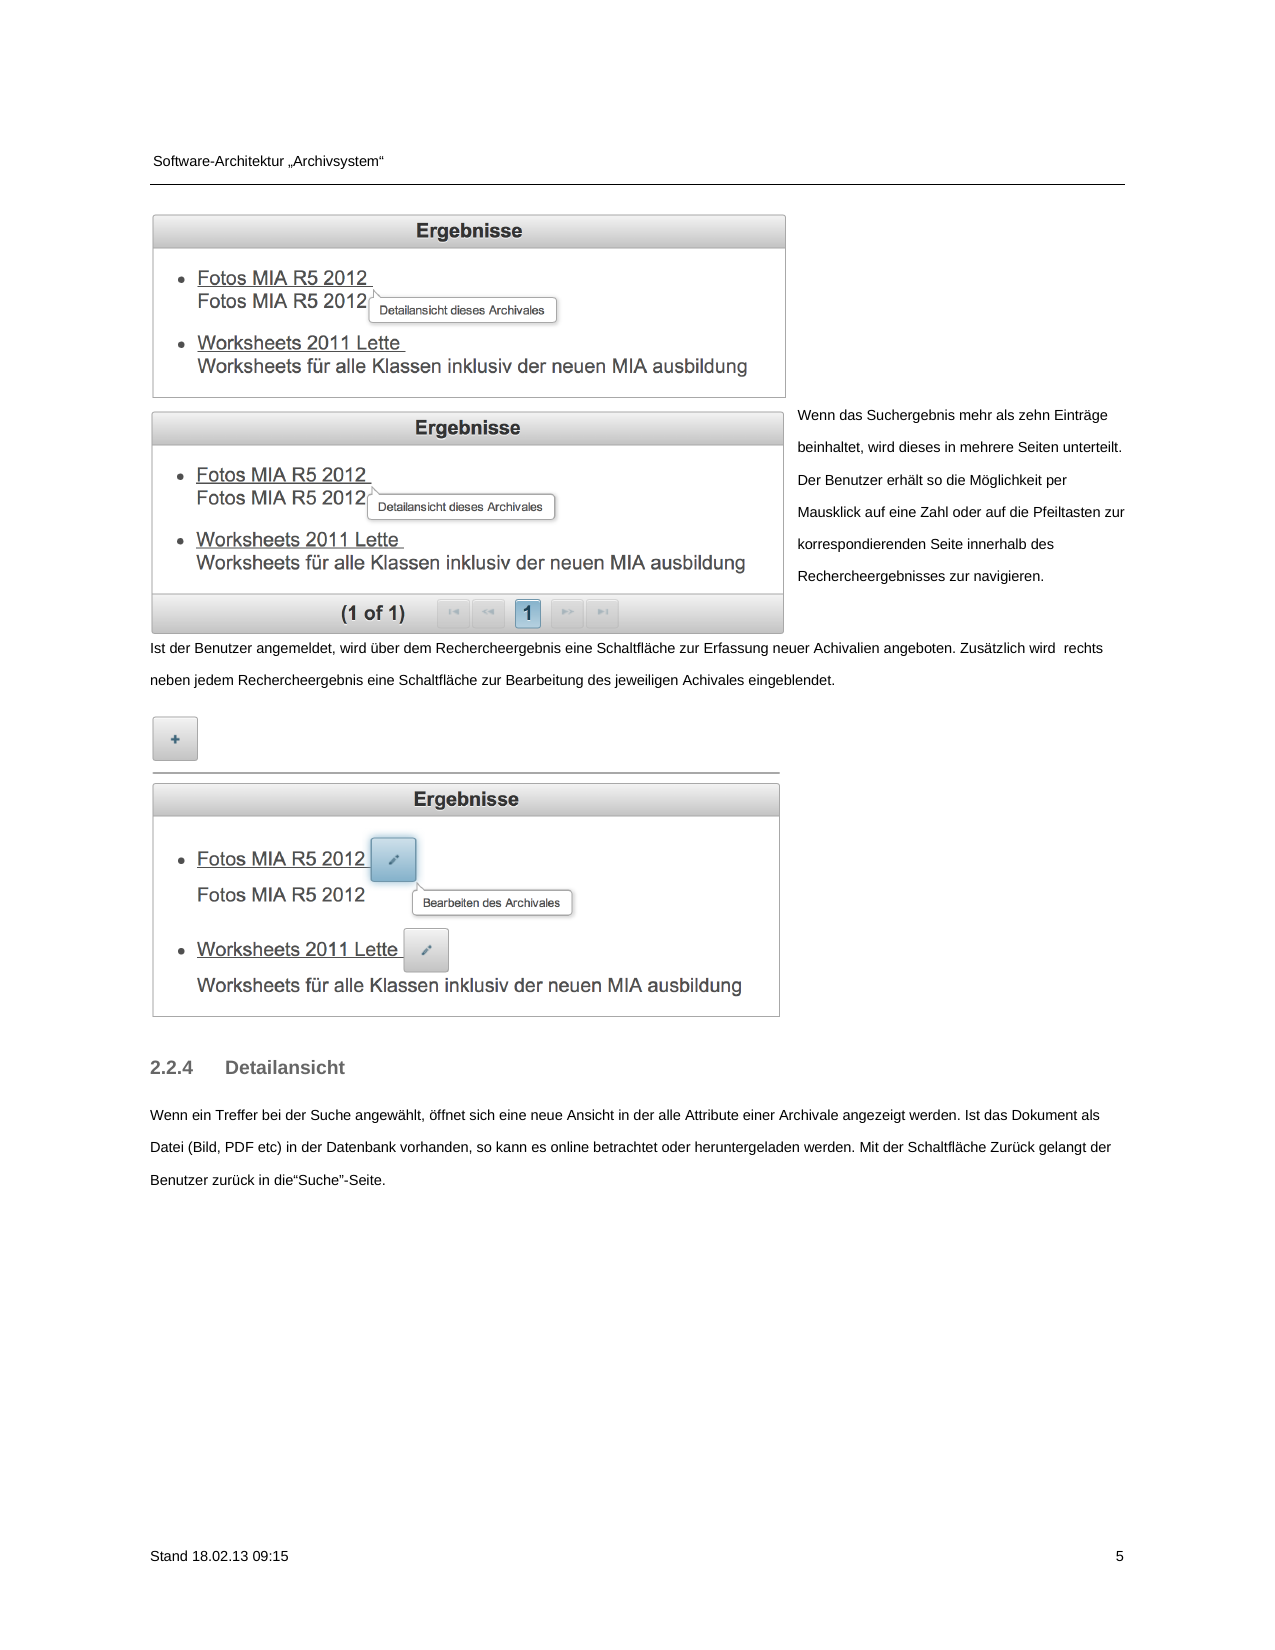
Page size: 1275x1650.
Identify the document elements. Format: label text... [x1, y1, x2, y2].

picture [150, 410, 786, 636]
text Wenn das Suchergebnis mehr als zehn Einträge beinhaltet, wird dieses in mehrere Seiten unterteilt. Der Benutzer erhält so die Möglichkeit per Mausklick auf eine Zahl oder auf die Pfeiltasten zur korrespondierenden Seite innerhalb des Rechercheergebnisses zur navigieren. [150, 408, 1125, 636]
text Wenn ein Treffer bei der Suche angewählt, öffnet sich eine neue Ansicht in der alle Attribute einer Archivale angezeigt werden. Ist das Dokument als Datei (Bild, PDF etc) in der Datenbank vorhanden, so kann es online betrachtet oder heruntergeladen werden. Mit der Schaltfläche Zurück gelangt der Benutzer zurück in die“Suche”-Seite. [150, 1108, 1125, 1200]
picture [150, 715, 782, 1019]
text Ist der Benutzer angemeldet, wird über dem Rechercheergebnis eine Schaltfläche zur Erfassung neuer Achivalien angeboten. Zusätzlich wird rechts neben jedem Rechercheergebnis eine Schaltfläche zur Bearbeitung des jeweiligen Achivales eingeblendet. [150, 640, 1125, 700]
subtitle Detailansicht [150, 1057, 1125, 1094]
picture [151, 213, 788, 400]
